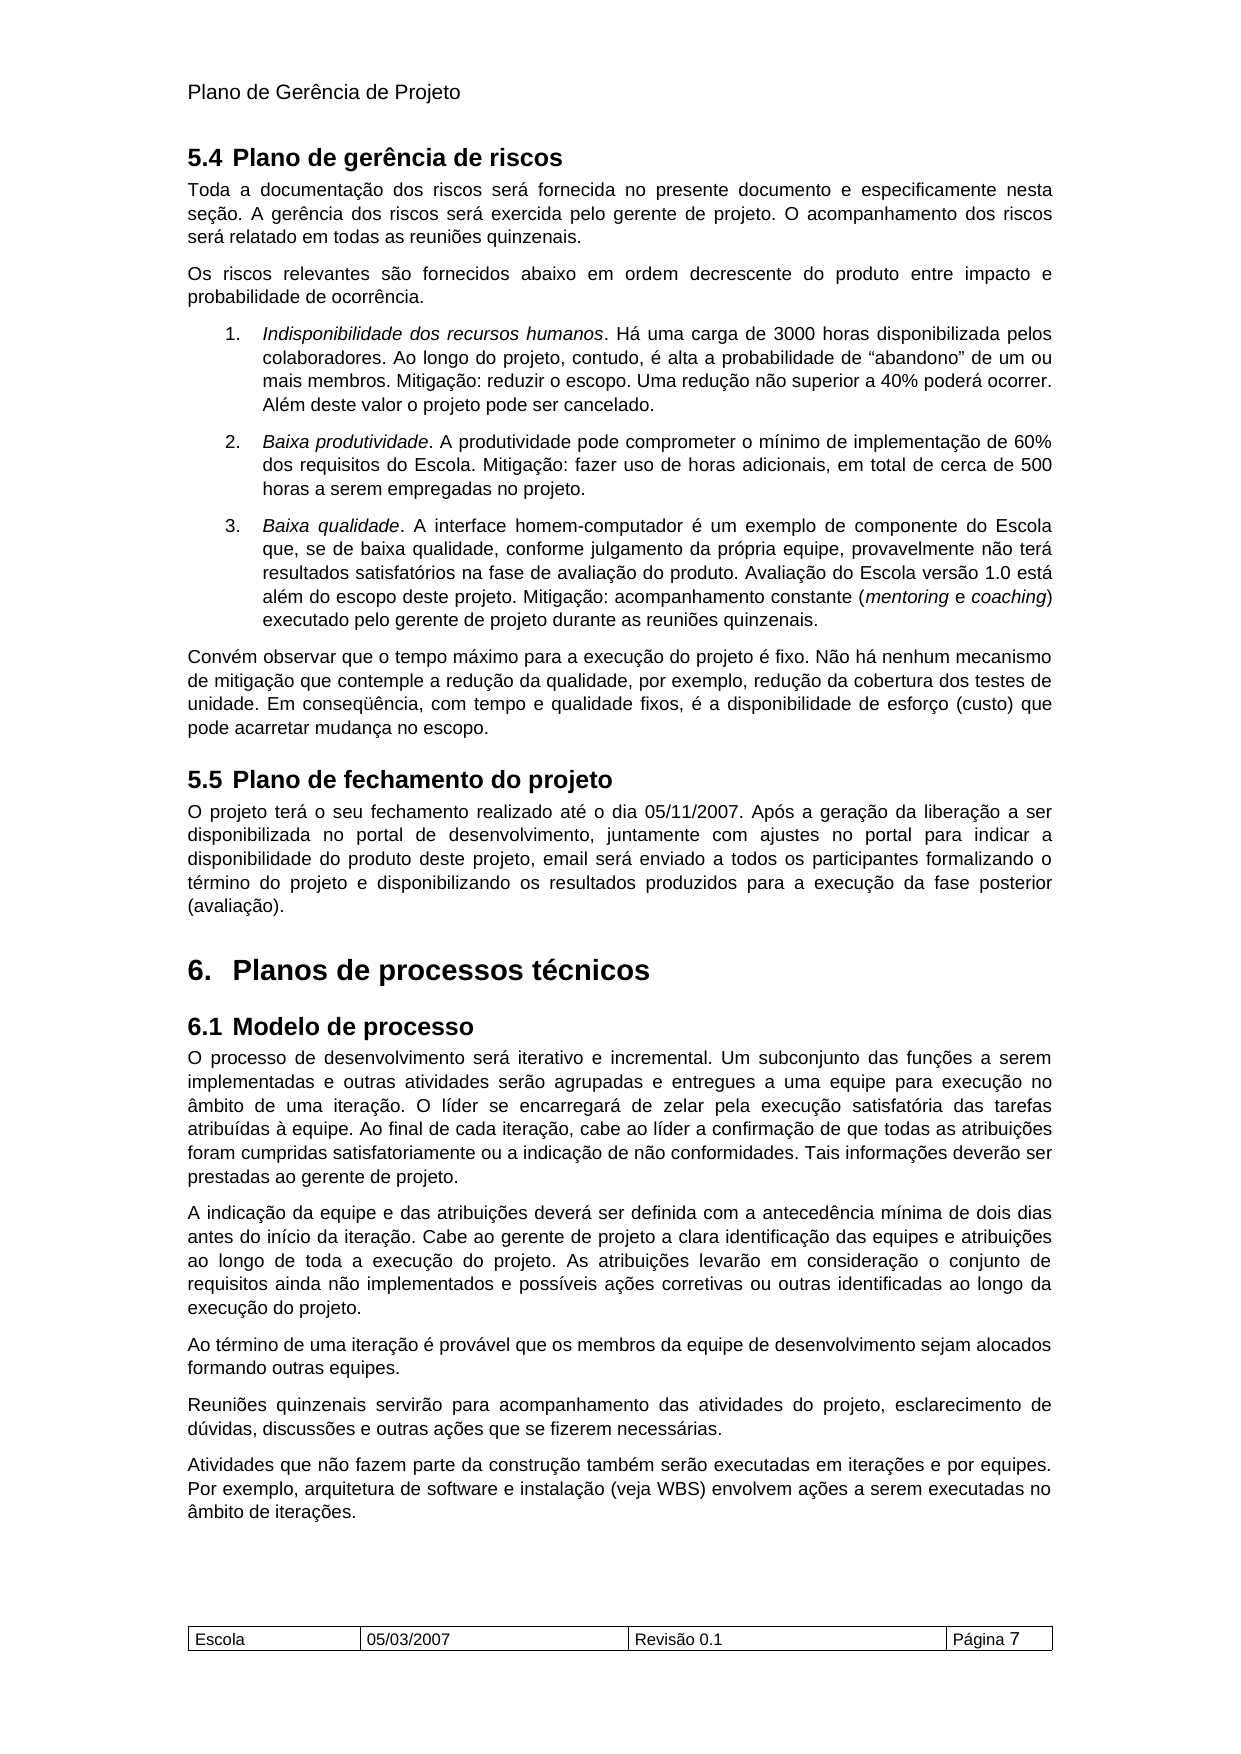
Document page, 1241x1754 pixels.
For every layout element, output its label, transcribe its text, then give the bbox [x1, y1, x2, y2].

list Indisponibilidade dos recursos humanos. Há uma carga de 3000 horas disponibilizada pelos colaboradores. Ao longo do projeto, contudo, é alta a probabilidade de “abandono” de um ou mais membros. Mitigação: reduzir o escopo. Uma redução não superior a 40% poderá ocorrer. Além deste valor o projeto pode ser cancelado. [225, 322, 1053, 416]
text Toda a documentação dos riscos será fornecida no presente documento e especificamente nesta seção. A gerência dos riscos será exercida pelo gerente de projeto. O acompanhamento dos riscos será relatado em todas as reuniões quinzenais. [187, 177, 1053, 248]
text Os riscos relevantes são fornecidos abaixo em ordem decrescente do produto entre impacto e probabilidade de ocorrência. [187, 261, 1053, 309]
text Ao término de uma iteração é provável que os membros da equipe de desenvolvimento sejam alocados formando outras equipes. [187, 1332, 1053, 1379]
text Convém observar que o tempo máximo para a execução do projeto é fixo. Não há nenhum mecanismo de mitigação que contemple a redução da qualidade, por exemplo, redução da cobertura dos testes de unidade. Em conseqüência, com tempo e qualidade fixos, é a disponibilidade de esforço (custo) que pode acarretar mudança no escopo. [187, 644, 1053, 739]
text O projeto terá o seu fechamento realizado até o dia 05/11/2007. Após a geração da liberação a ser disponibilizada no portal de desenvolvimento, juntamente com ajustes no portal para indicar a disponibilidade do produto deste projeto, email será enviado a todos os participantes formalizando o término do projeto e disponibilizando os resultados produzidos para a execução da fase posterior (avaliação). [187, 799, 1053, 918]
subtitle Modelo de processo [187, 1016, 1053, 1040]
list Baixa qualidade. A interface homem-computador é um exemplo de componente do Escola que, se de baixa qualidade, conforme julgamento da própria equipe, provavelmente não terá resultados satisfatórios na fase de avaliação do produto. Avaliação do Escola versão 1.0 está além do escopo deste projeto. Mitigação: acompanhamento constante (mentoring e coaching) executado pelo gerente de projeto durante as reuniões quinzenais. [225, 513, 1053, 631]
subtitle Planos de processos técnicos [187, 954, 1053, 987]
text A indicação da equipe e das atribuições deverá ser definida com a antecedência mínima de dois dias antes do início da iteração. Cabe ao gerente de projeto a clara identificação das equipes e atribuições ao longo de toda a execução do projeto. As atribuições levarão em consideração o conjunto de requisitos ainda não implementados e possíveis ações corretivas ou outras identificadas ao longo da execução do projeto. [187, 1201, 1053, 1319]
text O processo de desenvolvimento será iterativo e incremental. Um subconjunto das funções a serem implementadas e outras atividades serão agrupadas e entregues a uma equipe para execução no âmbito de uma iteração. O líder se encarregará de zelar pela execução satisfatória das tarefas atribuídas à equipe. Ao final de cada iteração, cabe ao líder a confirmação de que todas as atribuições foram cumpridas satisfatoriamente ou a indicação de não conformidades. Tais informações deverão ser prestadas ao gerente de projeto. [187, 1046, 1053, 1188]
text Reuniões quinzenais servirão para acompanhamento das atividades do projeto, esclarecimento de dúvidas, discussões e outras ações que se fizerem necessárias. [187, 1392, 1053, 1440]
subtitle Plano de gerência de riscos [187, 148, 1053, 171]
text Atividades que não fazem parte da construção também serão executadas em iterações e por equipes. Por exemplo, arquitetura de software e instalação (veja WBS) envolvem ações a serem executadas no âmbito de iterações. [187, 1453, 1053, 1524]
subtitle Plano de fechamento do projeto [187, 770, 1053, 793]
list Baixa produtividade. A produtividade pode comprometer o mínimo de implementação de 60% dos requisitos do Escola. Mitigação: fazer uso de horas adicionais, em total de cerca de 500 horas a serem empregadas no projeto. [225, 429, 1053, 500]
